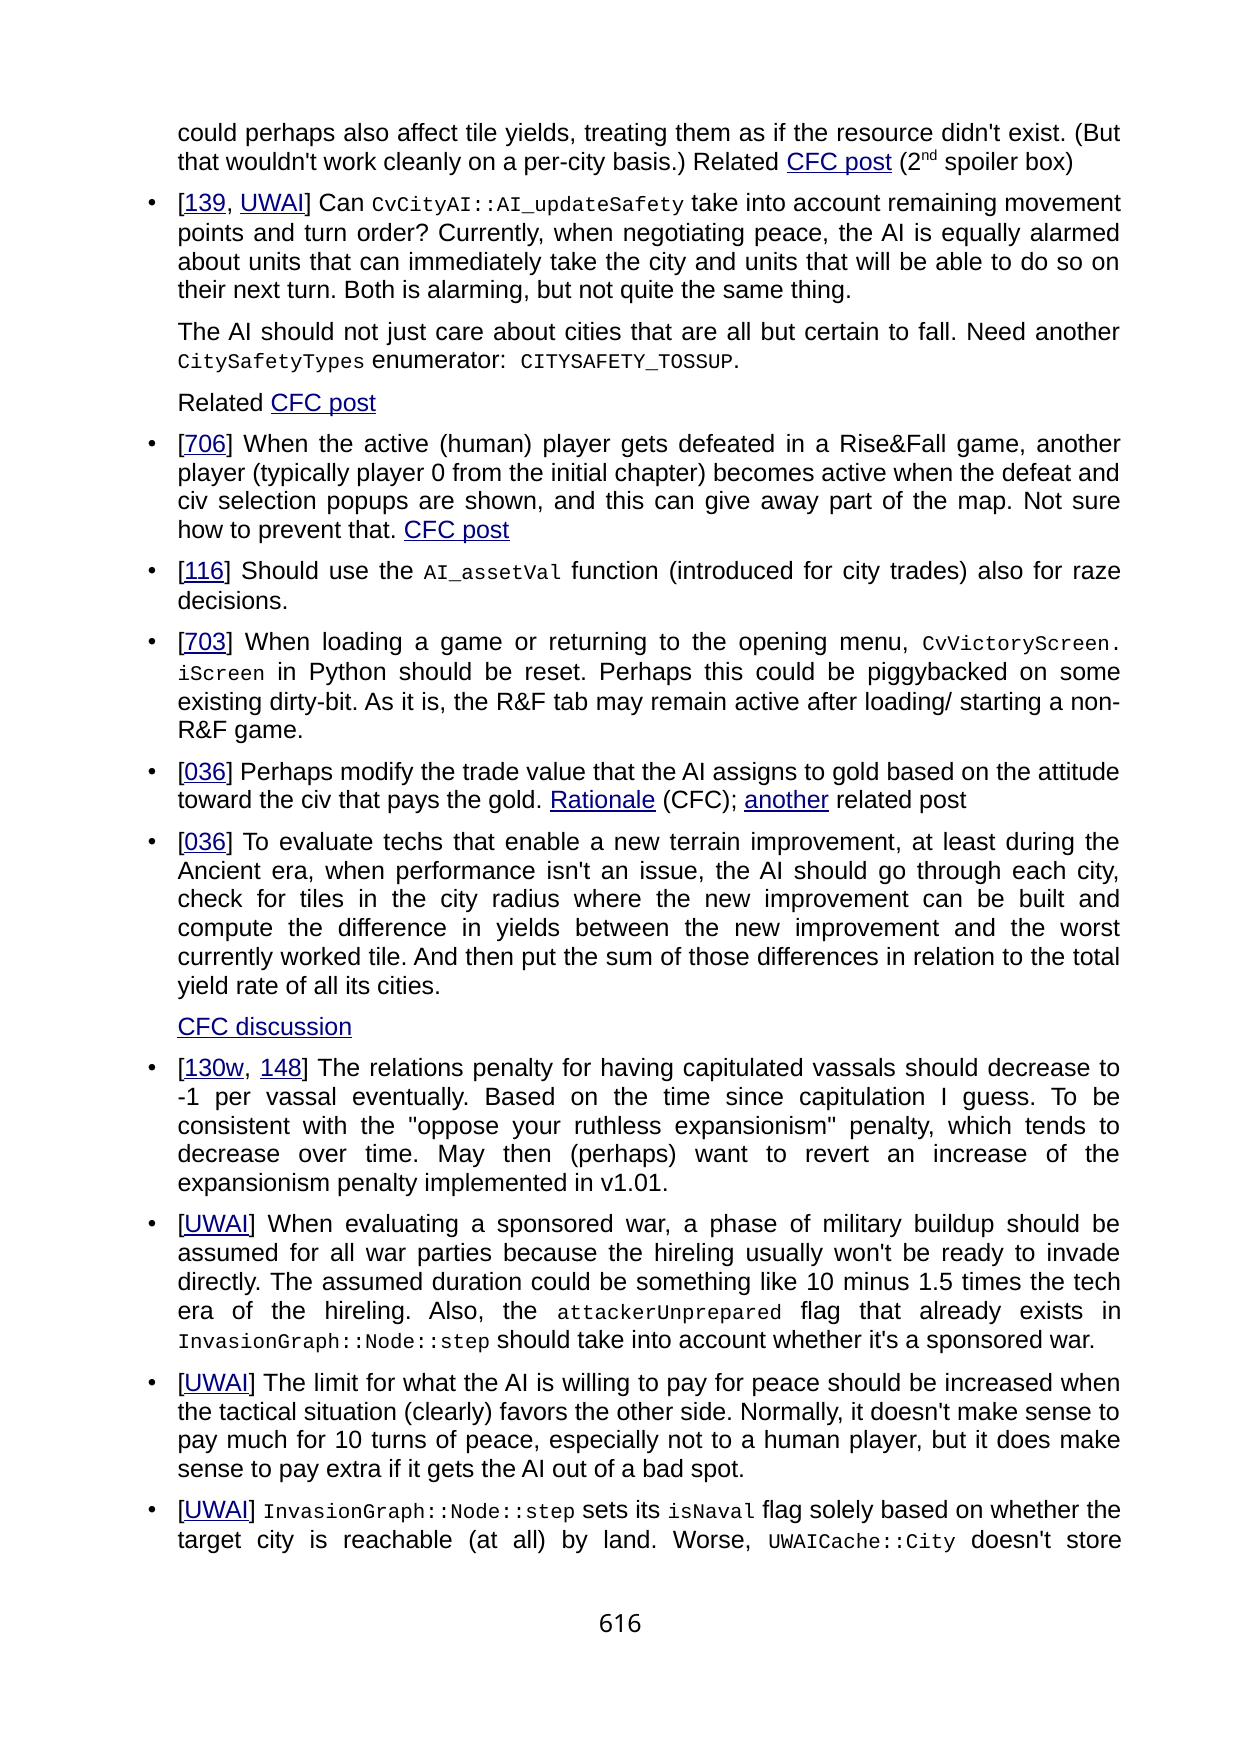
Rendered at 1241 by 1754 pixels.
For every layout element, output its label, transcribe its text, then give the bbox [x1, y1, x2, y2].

list [036] Perhaps modify the trade value that the AI assigns to gold based on the attitude toward the civ that pays the gold. Rationale (CFC); another related post [148, 757, 1122, 814]
list [703] When loading a game or returning to the opening menu, CvVictoryScreen. iScreen in Python should be reset. Perhaps this could be piggybacked on some existing dirty-bit. As it is, the R&F tab may remain active after loading/ starting a non-R&F game. [148, 627, 1122, 744]
list [130w, 148] The relations penalty for having capitulated vassals should decrease to ‑1 per vassal eventually. Based on the time since capitulation I guess. To be consistent with the "oppose your ruthless expansionism" penalty, which tends to decrease over time. May then (perhaps) want to revert an increase of the expansionism penalty implemented in v1.01. [148, 1053, 1122, 1197]
list could perhaps also affect tile yields, treating them as if the resource didn't exist. (But that wouldn't work cleanly on a per-city basis.) Related CFC post (2nd spoiler box) [148, 118, 1122, 176]
list [UWAI] InvasionGraph::Node::step sets its isNaval flag solely based on whether the target city is reachable (at all) by land. Worse, UWAICache::City doesn't store [148, 1495, 1122, 1555]
list CFC discussion [148, 1012, 1122, 1041]
list [UWAI] The limit for what the AI is willing to pay for peace should be increased when the tactical situation (clearly) favors the other side. Normally, it doesn't make sense to pay much for 10 turns of peace, especially not to a human player, but it does make sense to pay extra if it gets the AI out of a bad spot. [148, 1368, 1122, 1483]
list [036] To evaluate techs that enable a new terrain improvement, at least during the Ancient era, when performance isn't an issue, the AI should go through each city, check for tiles in the city radius where the new improvement can be built and compute the difference in yields between the new improvement and the worst currently worked tile. And then put the sum of those differences in relation to the total yield rate of all its cities. [148, 827, 1122, 999]
list The AI should not just care about cities that are all but certain to fall. Need another CitySafetyTypes enumerator: CITYSAFETY_TOSSUP. [148, 317, 1122, 375]
list [139, UWAI] Can CvCityAI::AI_updateSafety take into account remaining movement points and turn order? Currently, when negotiating peace, the AI is equally alarmed about units that can immediately take the city and units that will be able to do so on their next turn. Both is alarming, but not quite the same thing. [148, 188, 1122, 304]
list [UWAI] When evaluating a sponsored war, a phase of military buildup should be assumed for all war parties because the hireling usually won't be ready to invade directly. The assumed duration could be something like 10 minus 1.5 times the tech era of the hireling. Also, the attackerUnprepared flag that already exists in InvasionGraph::Node::step should take into account whether it's a sponsored war. [148, 1209, 1122, 1355]
list [116] Should use the AI_assetVal function (introduced for city trades) also for raze decisions. [148, 556, 1122, 615]
list [706] When the active (human) player gets defeated in a Rise&Fall game, another player (typically player 0 from the initial chapter) becomes active when the defeat and civ selection popups are shown, and this can give away part of the map. Not sure how to prevent that. CFC post [148, 429, 1122, 544]
list Related CFC post [148, 387, 1122, 416]
